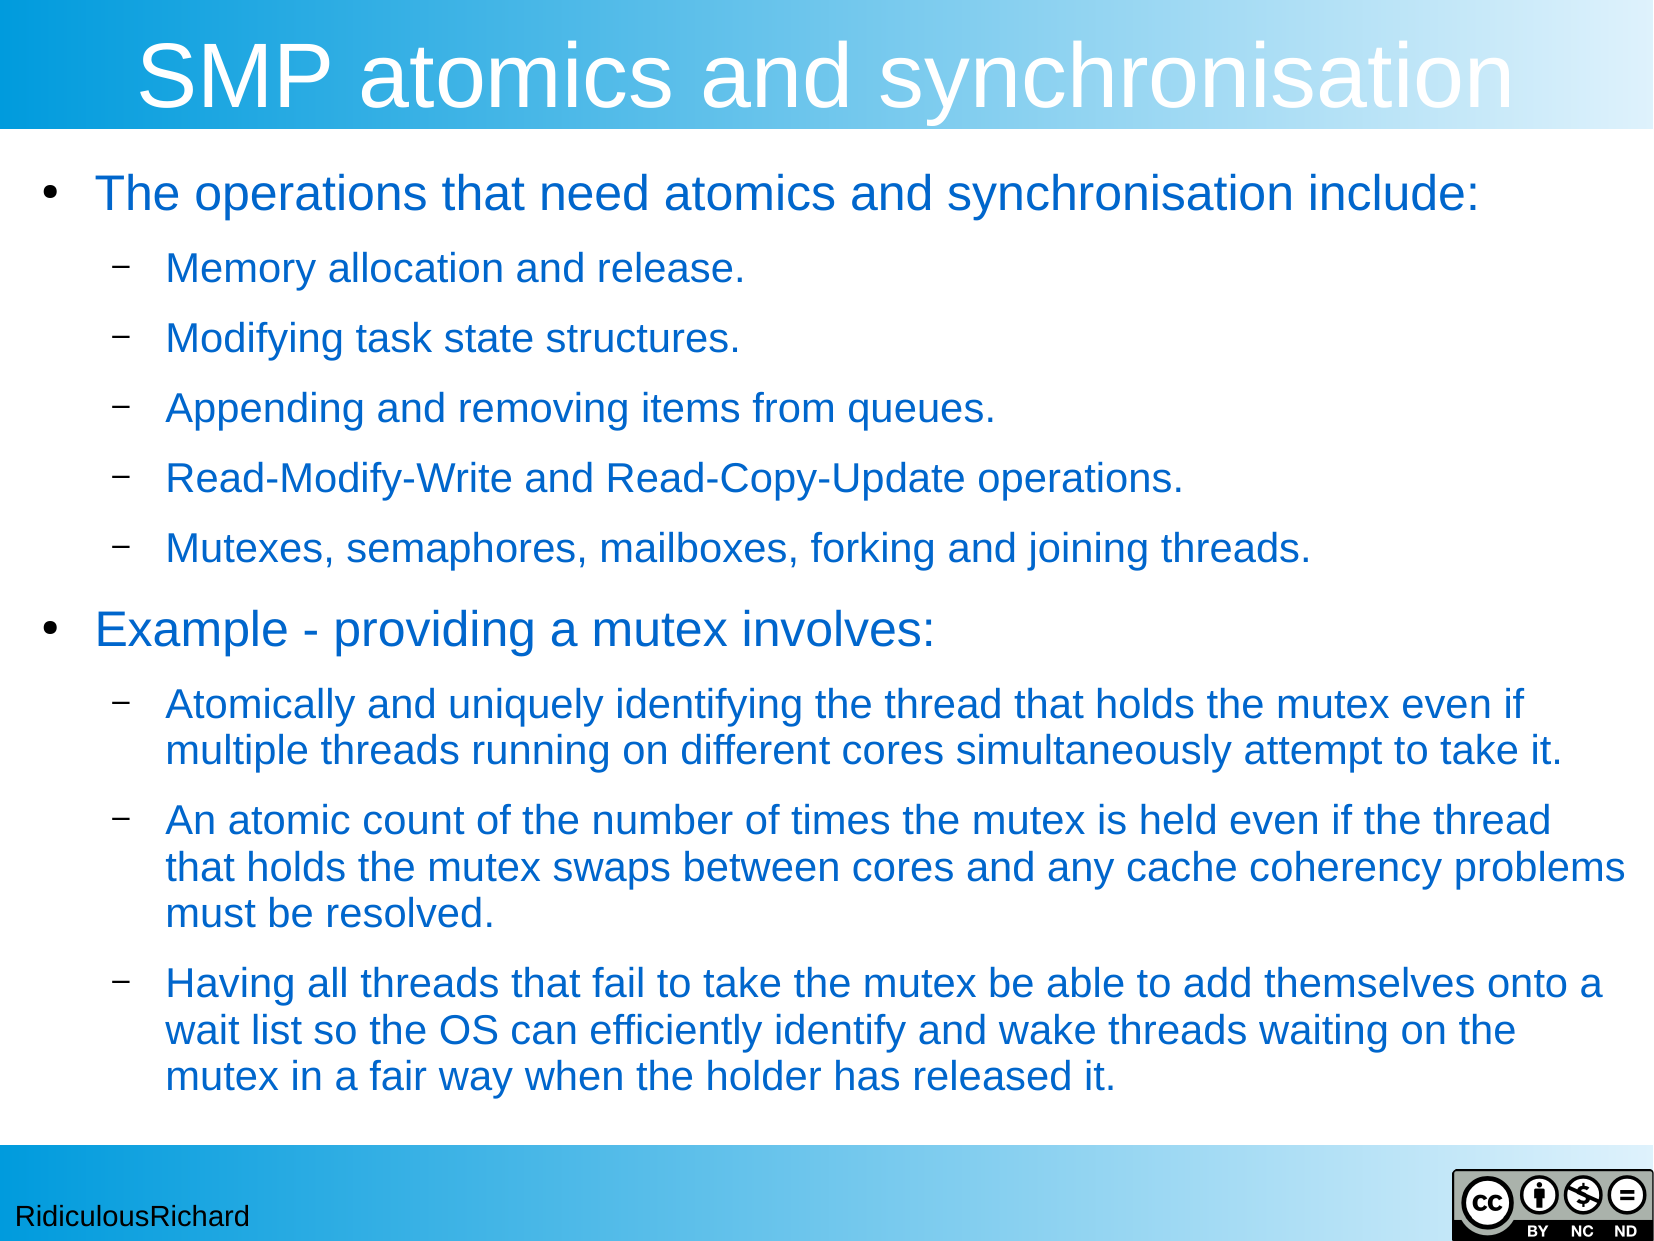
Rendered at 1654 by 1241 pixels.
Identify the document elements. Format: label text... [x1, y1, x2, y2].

picture [1452, 1169, 1654, 1241]
list The operations that need atomics and synchronisation include: Memory allocation and release. Modifying task state structures. Appending and removing items from queues. Read-Modify-Write and Read-Copy-Update operations. Mutexes, semaphores, mailboxes, forking and joining threads. Example - providing a mutex involves: Atomically and uniquely identifying the thread that holds the mutex even if multiple threads running on different cores simultaneously attempt to take it. An atomic count of the number of times the mutex is held even if the thread that holds the mutex swaps between cores and any cache coherency problems must be resolved. Having all threads that fail to take the mutex be able to add themselves onto a wait list so the OS can efficiently identify and wake threads waiting on the mutex in a fair way when the holder has released it. [23, 165, 1630, 1123]
title SMP atomics and synchronisation [82, 23, 1571, 129]
